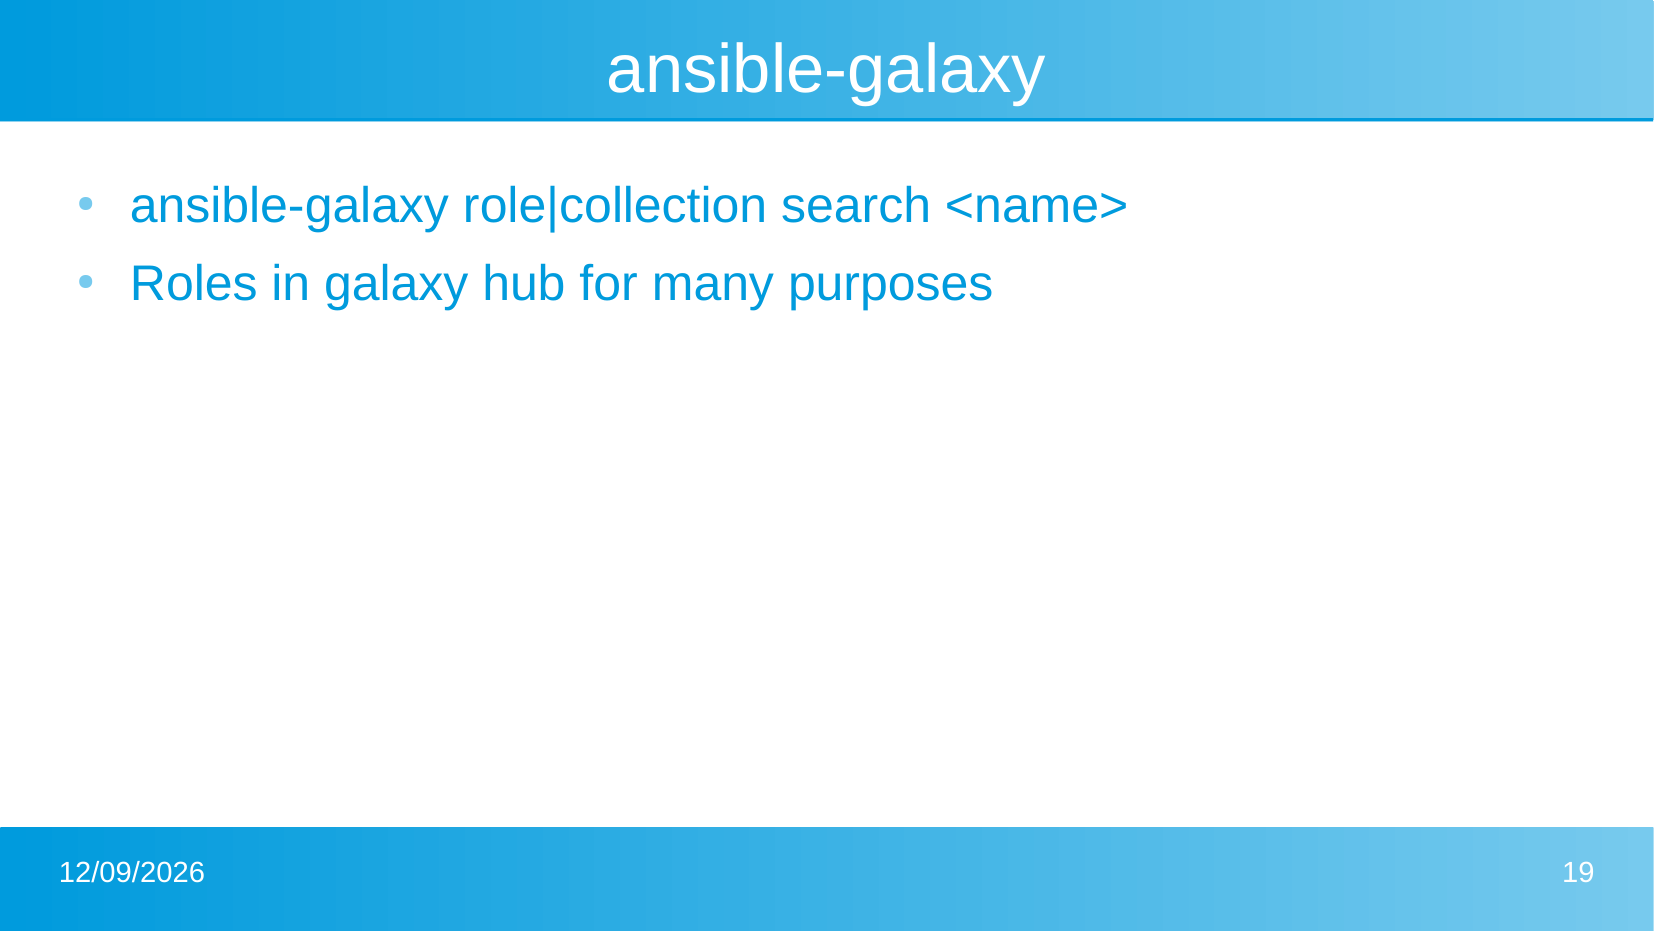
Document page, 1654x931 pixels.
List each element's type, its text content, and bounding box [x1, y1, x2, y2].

title ansible-galaxy [59, 29, 1595, 108]
list ansible-galaxy role|collection search <name> Roles in galaxy hub for many purposes [59, 177, 1595, 768]
